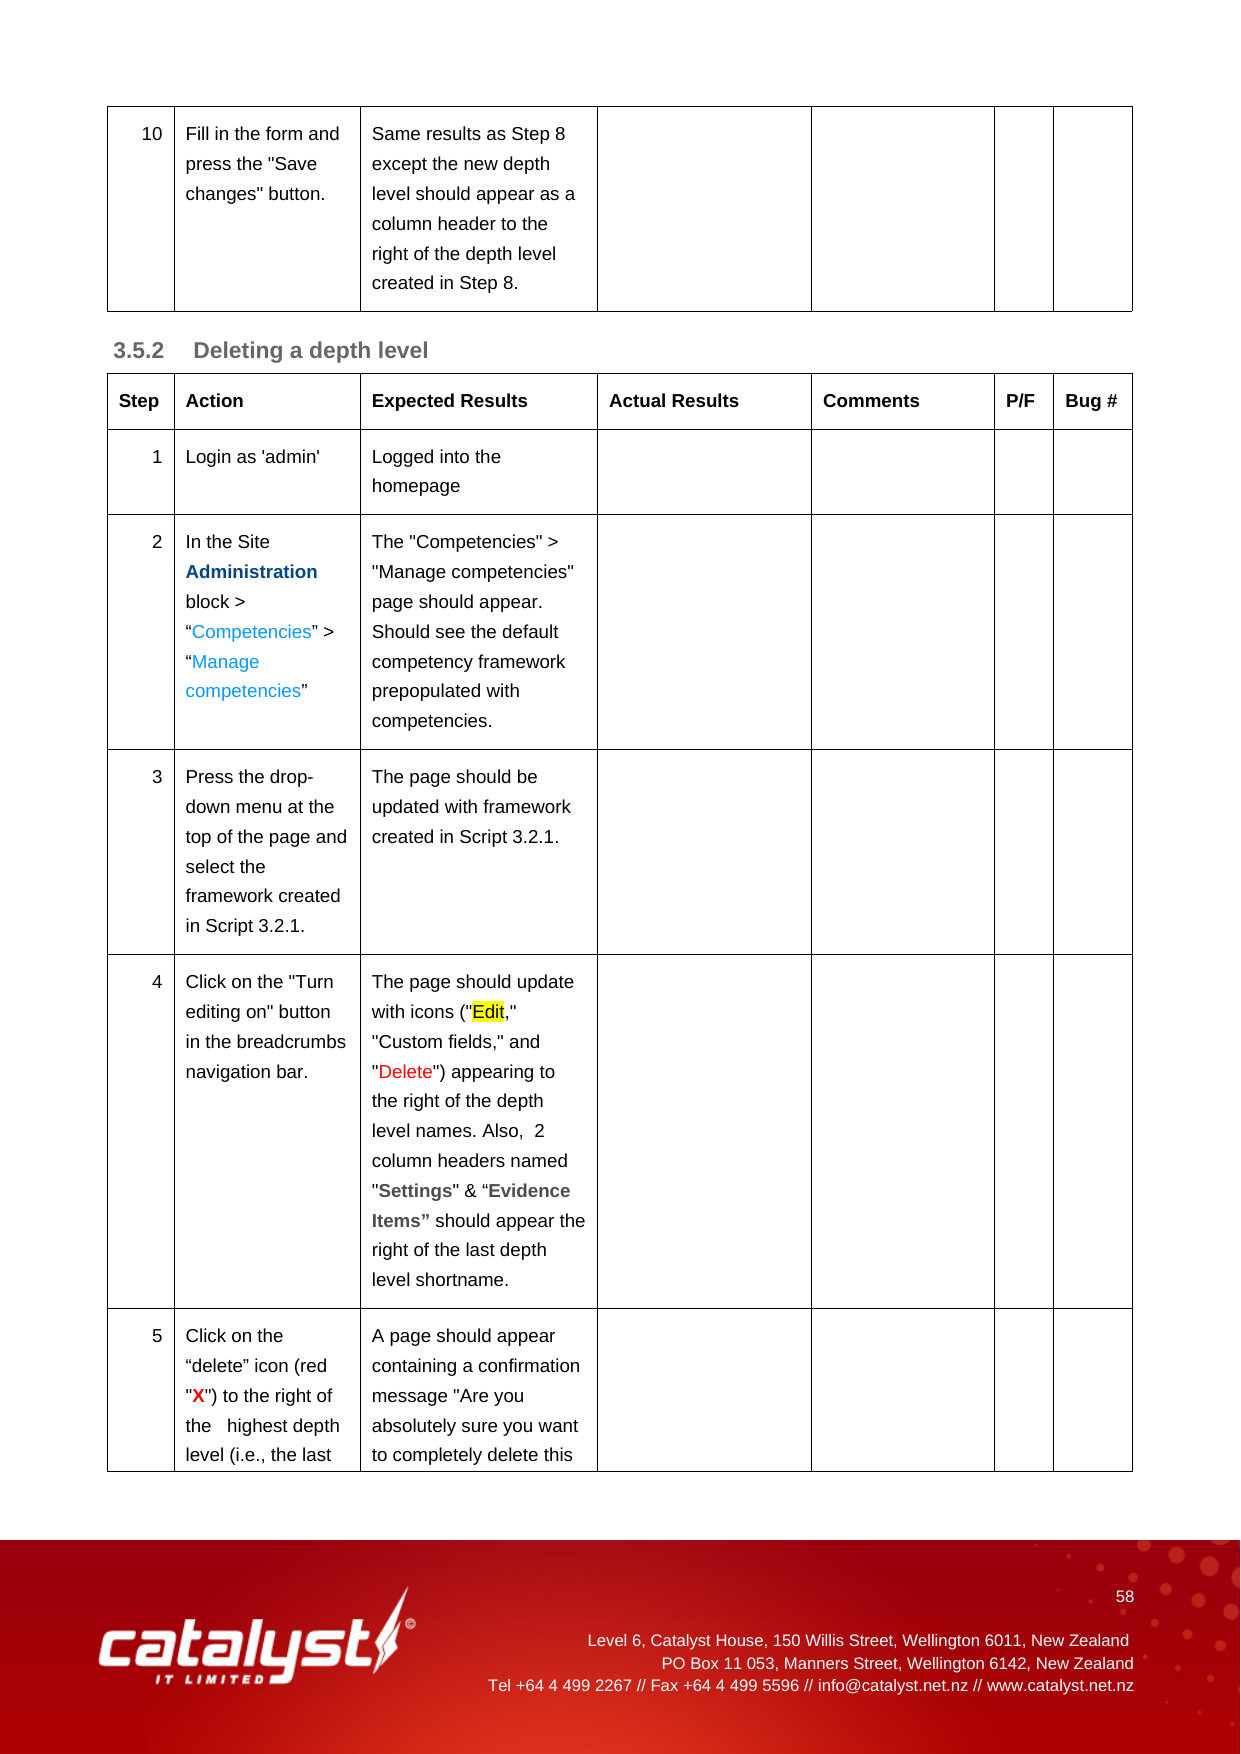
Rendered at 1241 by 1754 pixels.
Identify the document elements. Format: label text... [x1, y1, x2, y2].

table_cell Click on the “delete” icon (red "X") to the right of the highest depth level (i.e., the last [175, 1309, 360, 1471]
table_cell [1054, 955, 1132, 1308]
table_cell [1054, 430, 1132, 514]
table_cell [598, 515, 811, 749]
table_header Actual Results [598, 374, 811, 428]
table_cell The page should be updated with framework created in Script 3.2.1. [361, 750, 597, 954]
table_cell Login as 'admin' [175, 430, 360, 514]
table_cell 1 [108, 430, 174, 514]
table_cell 5 [108, 1309, 174, 1471]
table_cell [1054, 107, 1132, 311]
table_cell [598, 955, 811, 1308]
table_cell [995, 1309, 1053, 1471]
table_cell Press the drop-down menu at the top of the page and select the framework created in Script 3.2.1. [175, 750, 360, 954]
table_header P/F [995, 374, 1053, 428]
table_cell Same results as Step 8 except the new depth level should appear as a column header to the right of the depth level created in Step 8. [361, 107, 597, 311]
table_cell [1054, 1309, 1132, 1471]
table_cell The "Competencies" > "Manage competencies" page should appear. Should see the default competency framework prepopulated with competencies. [361, 515, 597, 749]
table_cell 10 [108, 107, 174, 311]
table_cell 3 [108, 750, 174, 954]
table_cell [812, 955, 994, 1308]
table_cell [812, 515, 994, 749]
table_cell In the Site Administration block > “Competencies” > “Manage competencies” [175, 515, 360, 749]
table_header Bug # [1054, 374, 1132, 428]
table_cell [598, 107, 811, 311]
table_header Expected Results [361, 374, 597, 428]
table_cell The page should update with icons ("Edit," "Custom fields," and "Delete") appearing to the right of the depth level names. Also, 2 column headers named "Settings" & “Evidence Items” should appear the right of the last depth level shortname. [361, 955, 597, 1308]
subtitle Deleting a depth level [107, 338, 1103, 363]
table_cell [995, 515, 1053, 749]
table_cell Fill in the form and press the "Save changes" button. [175, 107, 360, 311]
table_header Action [175, 374, 360, 428]
table_cell [598, 430, 811, 514]
table_header Step [108, 374, 174, 428]
table_cell [995, 750, 1053, 954]
table_cell Logged into the homepage [361, 430, 597, 514]
table_cell [1054, 750, 1132, 954]
table_header Comments [812, 374, 994, 428]
picture [0, 1540, 1241, 1754]
table_cell [812, 1309, 994, 1471]
table_cell [812, 750, 994, 954]
table_cell A page should appear containing a confirmation message "Are you absolutely sure you want to completely delete this [361, 1309, 597, 1471]
table_cell [1054, 515, 1132, 749]
table_cell 4 [108, 955, 174, 1308]
table_cell [995, 430, 1053, 514]
table_cell 2 [108, 515, 174, 749]
table_cell Click on the "Turn editing on" button in the breadcrumbs navigation bar. [175, 955, 360, 1308]
table_cell [812, 107, 994, 311]
table_cell [995, 955, 1053, 1308]
table_cell [995, 107, 1053, 311]
table_cell [812, 430, 994, 514]
table_cell [598, 1309, 811, 1471]
table_cell [598, 750, 811, 954]
